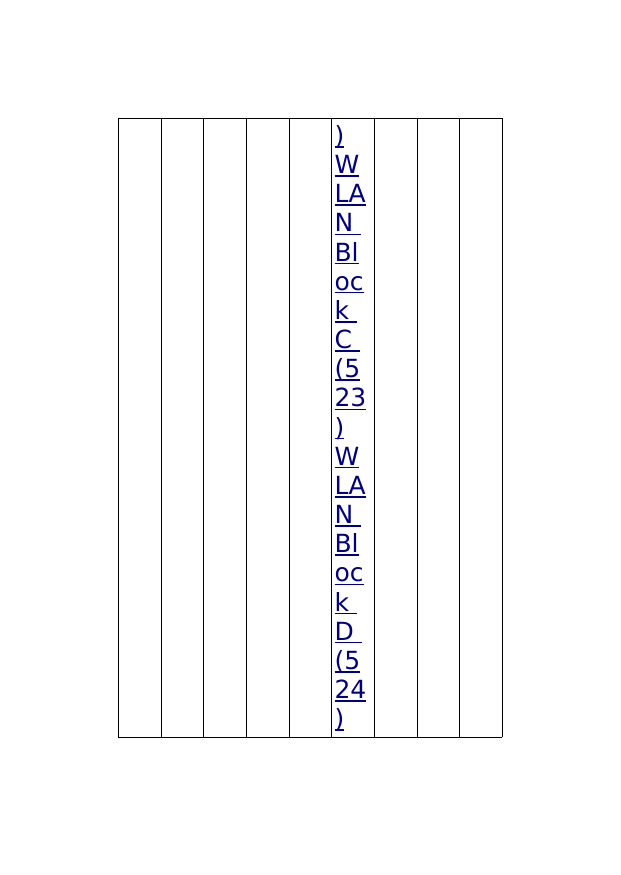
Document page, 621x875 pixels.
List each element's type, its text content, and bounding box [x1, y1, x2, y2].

table_cell [162, 119, 203, 737]
table_cell [375, 119, 417, 737]
table_cell [119, 119, 161, 737]
table_cell [460, 119, 502, 737]
table_cell [290, 119, 331, 737]
table_cell ) WLAN Block C (523) WLAN Block D (524) [332, 119, 374, 737]
table_cell [418, 119, 459, 737]
table_cell [204, 119, 246, 737]
table_cell [247, 119, 289, 737]
